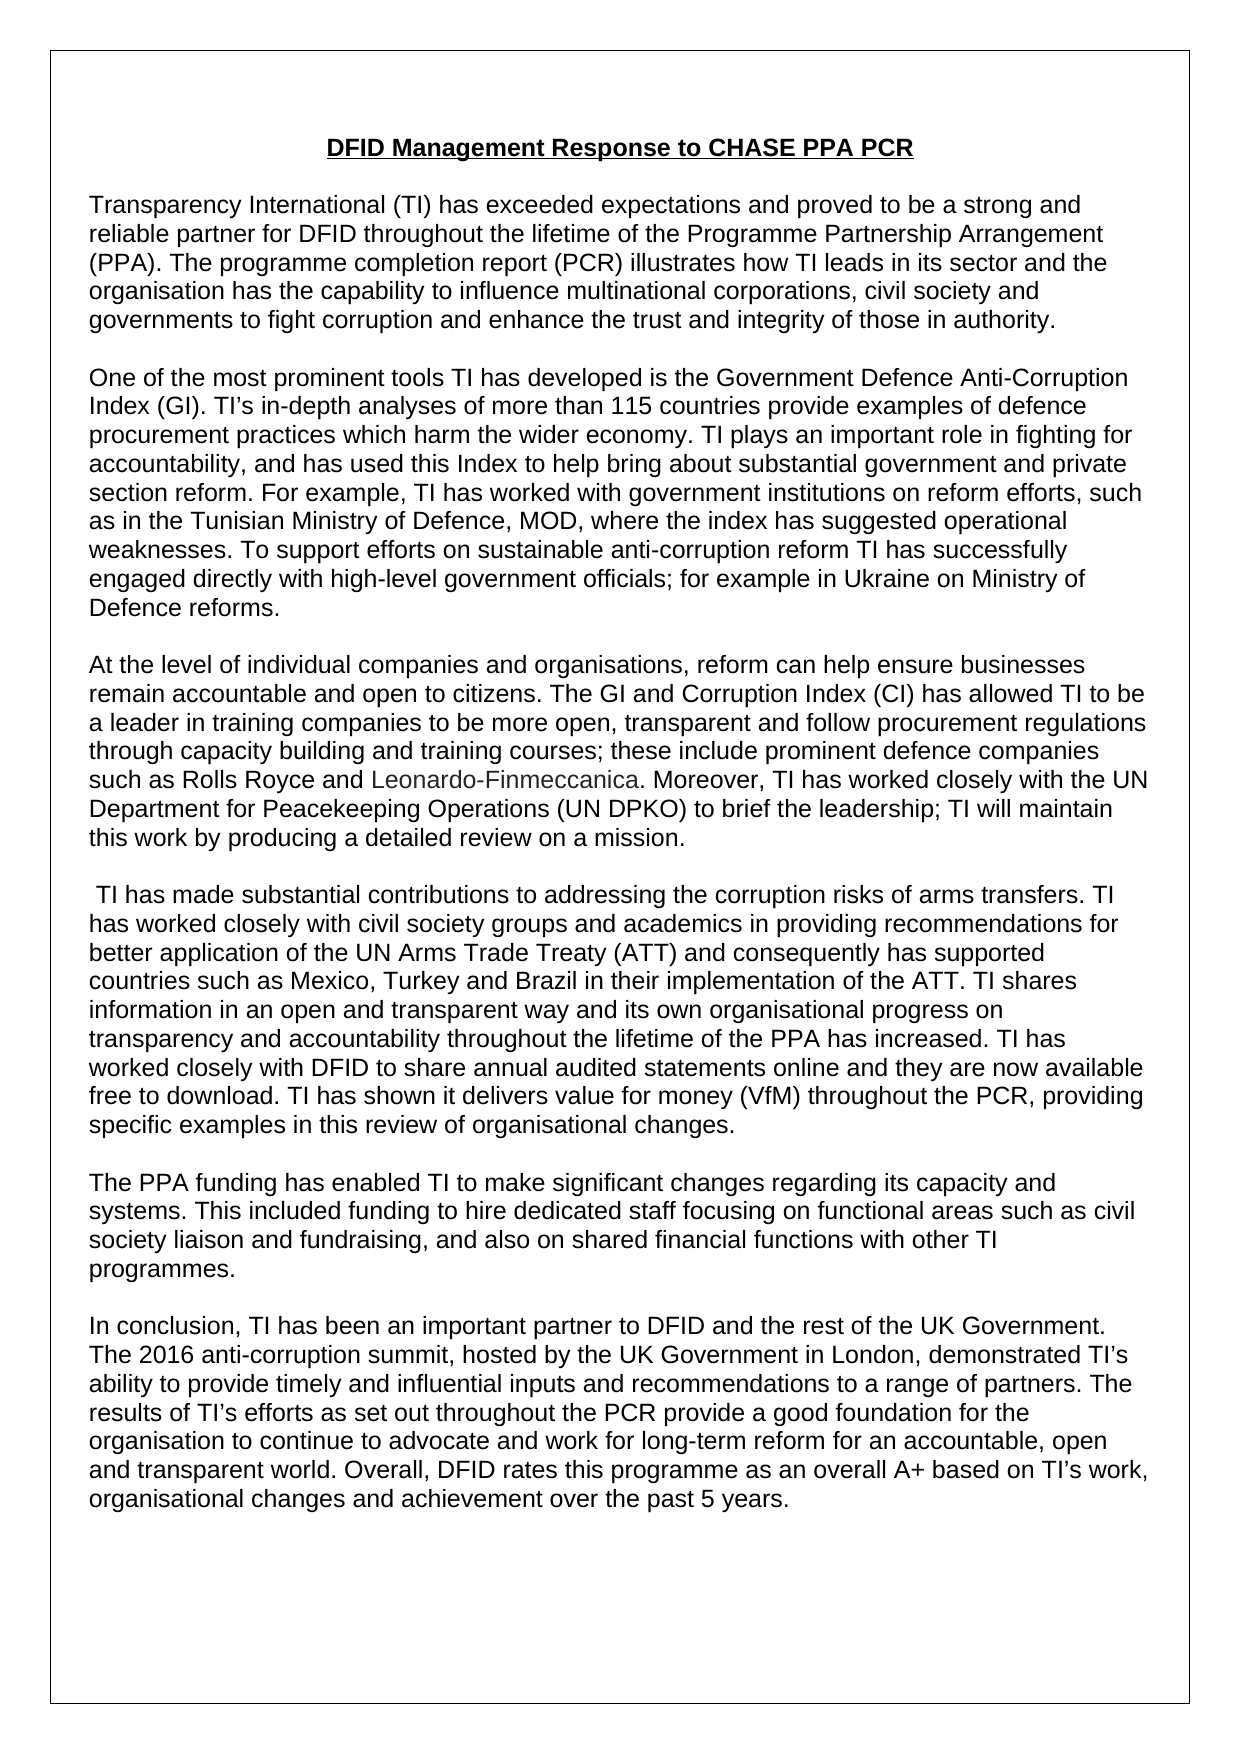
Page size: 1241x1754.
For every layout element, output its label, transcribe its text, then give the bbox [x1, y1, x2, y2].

text The PPA funding has enabled TI to make significant changes regarding its capacity and systems. This included funding to hire dedicated staff focusing on functional areas such as civil society liaison and fundraising, and also on shared financial functions with other TI programmes. [89, 1167, 1152, 1282]
text TI has made substantial contributions to addressing the corruption risks of arms transfers. TI has worked closely with civil society groups and academics in providing recommendations for better application of the UN Arms Trade Treaty (ATT) and consequently has supported countries such as Mexico, Turkey and Brazil in their implementation of the ATT. TI shares information in an open and transparent way and its own organisational progress on transparency and accountability throughout the lifetime of the PPA has increased. TI has worked closely with DFID to share annual audited statements online and they are now available free to download. TI has shown it delivers value for money (VfM) throughout the PCR, providing specific examples in this review of organisational changes. [89, 880, 1152, 1139]
text One of the most prominent tools TI has developed is the Government Defence Anti-Corruption Index (GI). TI’s in-depth analyses of more than 115 countries provide examples of defence procurement practices which harm the wider economy. TI plays an important role in fighting for accountability, and has used this Index to help bring about substantial government and private section reform. For example, TI has worked with government institutions on reform efforts, such as in the Tunisian Ministry of Defence, MOD, where the index has suggested operational weaknesses. To support efforts on sustainable anti-corruption reform TI has successfully engaged directly with high-level government officials; for example in Ukraine on Ministry of Defence reforms. [89, 362, 1152, 621]
text At the level of individual companies and organisations, reform can help ensure businesses remain accountable and open to citizens. The GI and Corruption Index (CI) has allowed TI to be a leader in training companies to be more open, transparent and follow procurement regulations through capacity building and training courses; these include prominent defence companies such as Rolls Royce and Leonardo-Finmeccanica. Moreover, TI has worked closely with the UN Department for Peacekeeping Operations (UN DPKO) to brief the leadership; TI will maintain this work by producing a detailed review on a mission. [89, 650, 1152, 851]
text Transparency International (TI) has exceeded expectations and proved to be a strong and reliable partner for DFID throughout the lifetime of the Programme Partnership Arrangement (PPA). The programme completion report (PCR) illustrates how TI leads in its sector and the organisation has the capability to influence multinational corporations, civil society and governments to fight corruption and enhance the trust and integrity of those in authority. [89, 190, 1152, 334]
text DFID Management Response to CHASE PPA PCR [89, 132, 1152, 161]
text In conclusion, TI has been an important partner to DFID and the rest of the UK Government. The 2016 anti-corruption summit, hosted by the UK Government in London, demonstrated TI’s ability to provide timely and influential inputs and recommendations to a range of partners. The results of TI’s efforts as set out throughout the PCR provide a good foundation for the organisation to continue to advocate and work for long-term reform for an accountable, open and transparent world. Overall, DFID rates this programme as an overall A+ based on TI’s work, organisational changes and achievement over the past 5 years. [89, 1311, 1152, 1512]
